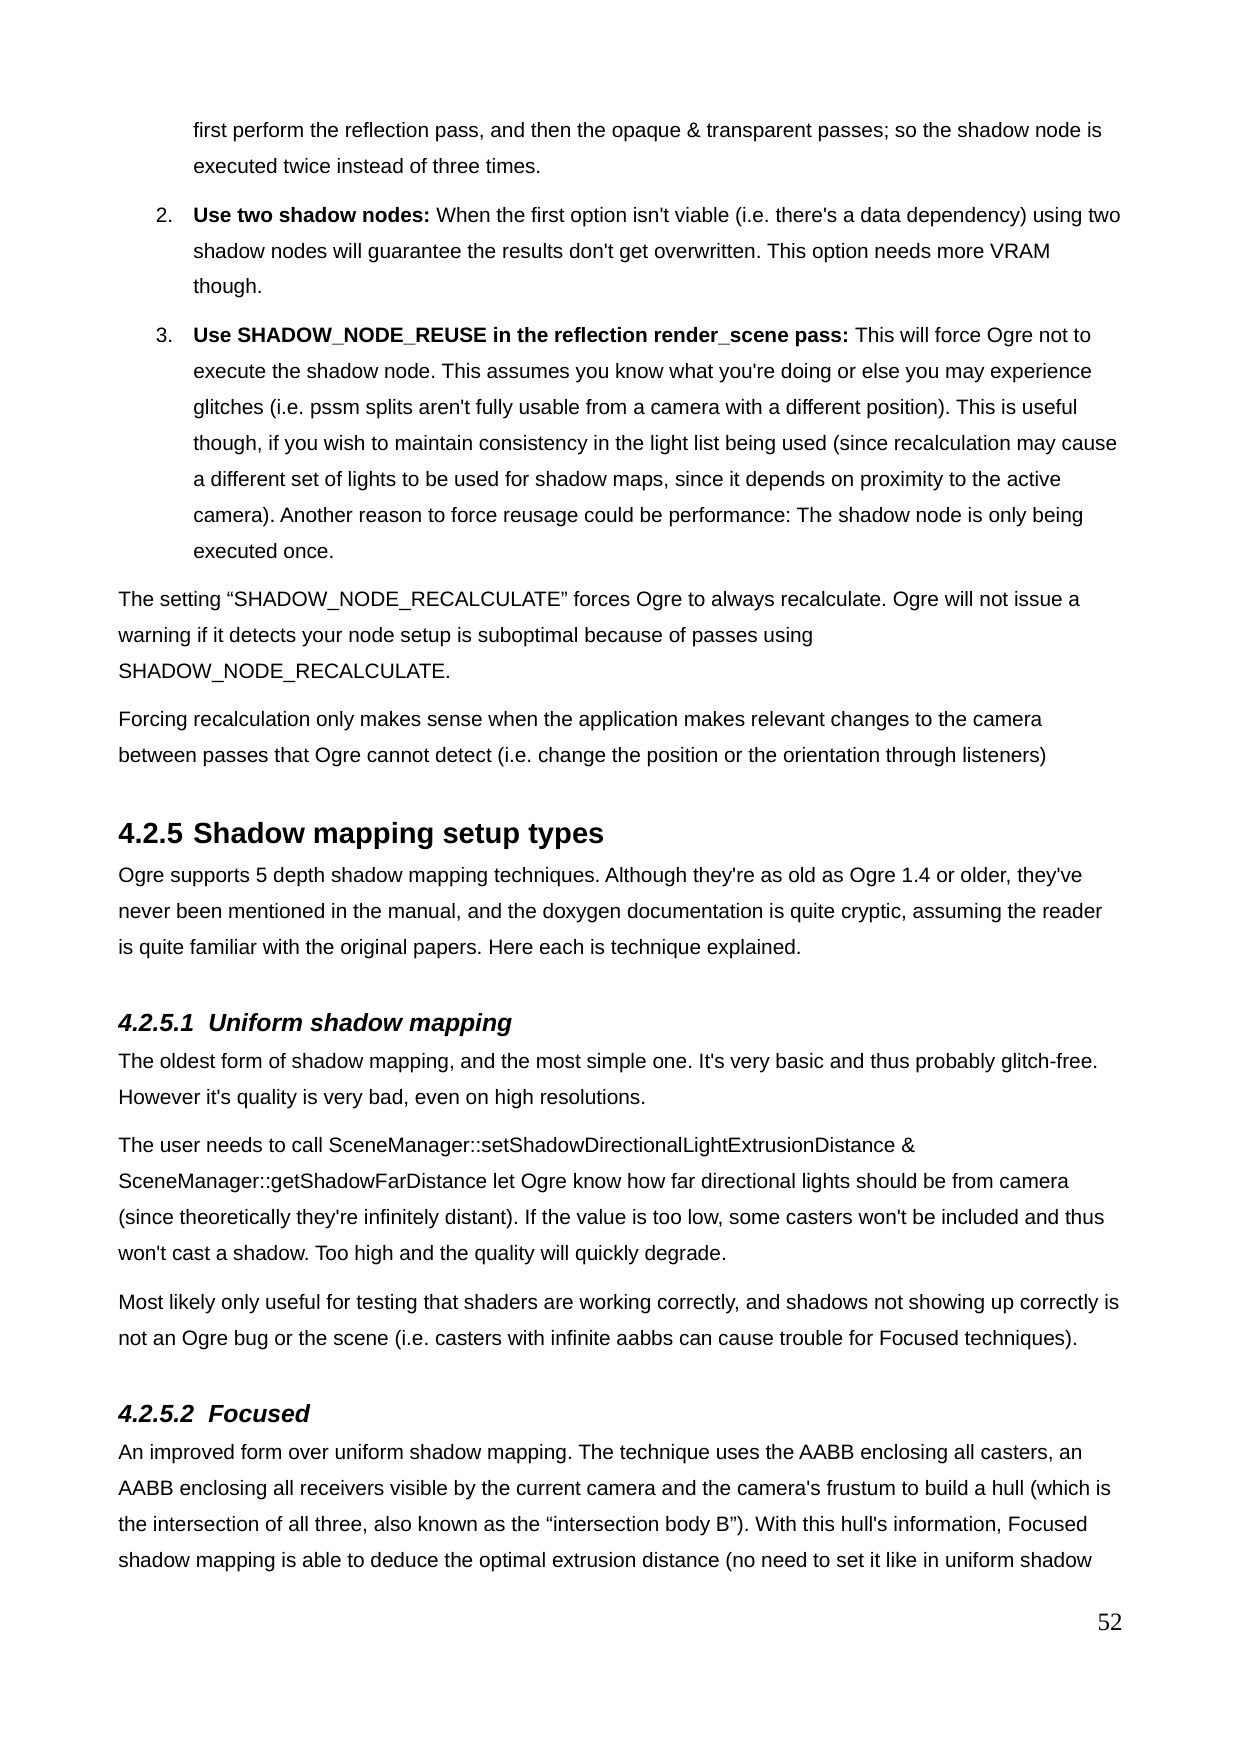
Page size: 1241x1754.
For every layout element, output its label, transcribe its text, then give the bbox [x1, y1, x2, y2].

text The oldest form of shadow mapping, and the most simple one. It's very basic and thus probably glitch-free. However it's quality is very bad, even on high resolutions. [118, 1049, 1122, 1109]
text Forcing recalculation only makes sense when the application makes relevant changes to the camera between passes that Ogre cannot detect (i.e. change the position or the orientation through listeners) [118, 707, 1122, 767]
text Most likely only useful for testing that shaders are working correctly, and shadows not showing up correctly is not an Ogre bug or the scene (i.e. casters with infinite aabbs can cause trouble for Focused techniques). [118, 1289, 1122, 1349]
subtitle Focused [118, 1399, 1122, 1427]
list first perform the reflection pass, and then the opaque & transparent passes; so the shadow node is executed twice instead of three times. [156, 118, 1122, 178]
subtitle Shadow mapping setup types [118, 817, 1122, 850]
text An improved form over uniform shadow mapping. The technique uses the AABB enclosing all casters, an AABB enclosing all receivers visible by the current camera and the camera's frustum to build a hull (which is the intersection of all three, also known as the “intersection body B”). With this hull's information, Focused shadow mapping is able to deduce the optimal extrusion distance (no need to set it like in uniform shadow [118, 1440, 1122, 1572]
text The user needs to call SceneManager::setShadowDirectionalLightExtrusionDistance & SceneManager::getShadowFarDistance let Ogre know how far directional lights should be from camera (since theoretically they're infinitely distant). If the value is too low, some casters won't be included and thus won't cast a shadow. Too high and the quality will quickly degrade. [118, 1133, 1122, 1265]
list Use two shadow nodes: When the first option isn't viable (i.e. there's a data dependency) using two shadow nodes will guarantee the results don't get overwritten. This option needs more VRAM though. [156, 202, 1122, 298]
subtitle Uniform shadow mapping [118, 1008, 1122, 1036]
text The setting “SHADOW_NODE_RECALCULATE” forces Ogre to always recalculate. Ogre will not issue a warning if it detects your node setup is suboptimal because of passes using SHADOW_NODE_RECALCULATE. [118, 587, 1122, 683]
text Ogre supports 5 depth shadow mapping techniques. Although they're as old as Ogre 1.4 or older, they've never been mentioned in the manual, and the doxygen documentation is quite cryptic, assuming the reader is quite familiar with the original papers. Here each is technique explained. [118, 863, 1122, 958]
list Use SHADOW_NODE_REUSE in the reflection render_scene pass: This will force Ogre not to execute the shadow node. This assumes you know what you're doing or else you may experience glitches (i.e. pssm splits aren't fully usable from a camera with a different position). This is useful though, if you wish to maintain consistency in the light list being used (since recalculation may cause a different set of lights to be used for shadow maps, since it depends on proximity to the active camera). Another reason to force reusage could be performance: The shadow node is only being executed once. [156, 323, 1122, 562]
